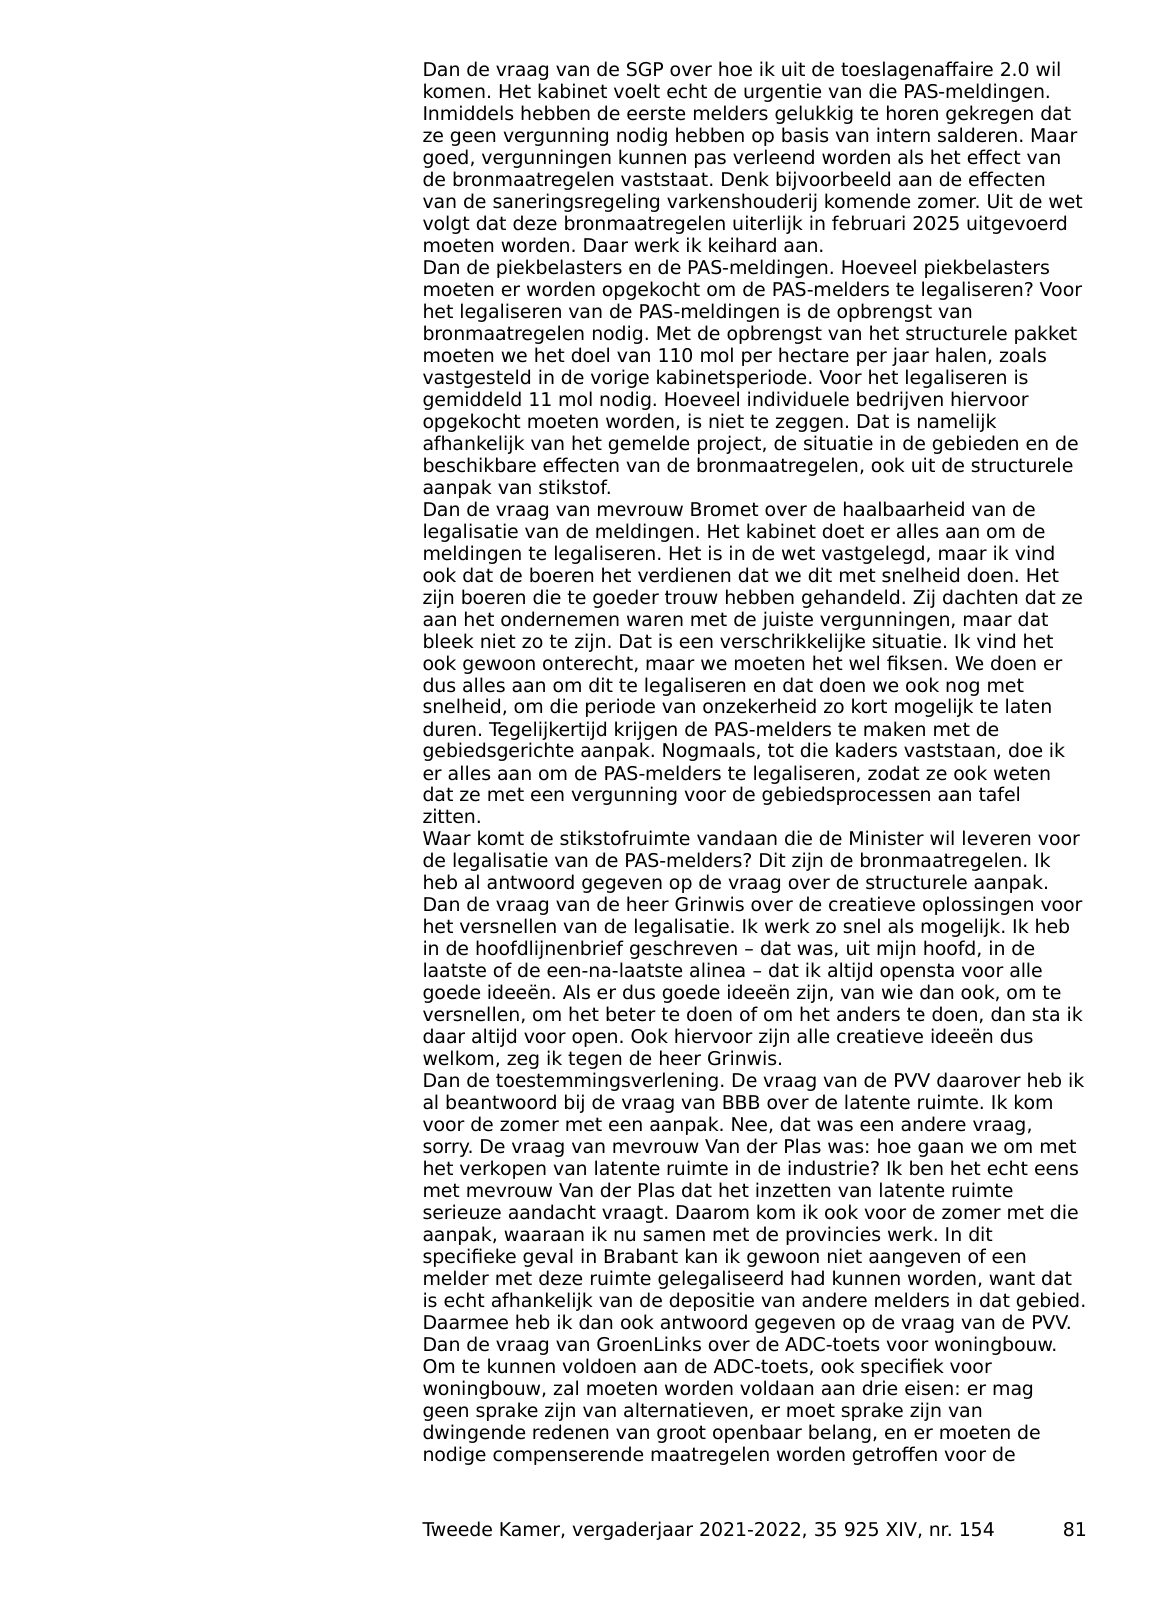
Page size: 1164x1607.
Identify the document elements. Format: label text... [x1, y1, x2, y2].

text Dan de vraag van mevrouw Bromet over de haalbaarheid van de legalisatie van de meldingen. Het kabinet doet er alles aan om de meldingen te legaliseren. Het is in de wet vastgelegd, maar ik vind ook dat de boeren het verdienen dat we dit met snelheid doen. Het zijn boeren die te goeder trouw hebben gehandeld. Zij dachten dat ze aan het ondernemen waren met de juiste vergunningen, maar dat bleek niet zo te zijn. Dat is een verschrikkelijke situatie. Ik vind het ook gewoon onterecht, maar we moeten het wel fiksen. We doen er dus alles aan om dit te legaliseren en dat doen we ook nog met snelheid, om die periode van onzekerheid zo kort mogelijk te laten duren. Tegelijkertijd krijgen de PAS-melders te maken met de gebiedsgerichte aanpak. Nogmaals, tot die kaders vaststaan, doe ik er alles aan om de PAS-melders te legaliseren, zodat ze ook weten dat ze met een vergunning voor de gebiedsprocessen aan tafel zitten. [422, 499, 1087, 828]
text Dan de vraag van de SGP over hoe ik uit de toeslagenaffaire 2.0 wil komen. Het kabinet voelt echt de urgentie van die PAS-meldingen. Inmiddels hebben de eerste melders gelukkig te horen gekregen dat ze geen vergunning nodig hebben op basis van intern salderen. Maar goed, vergunningen kunnen pas verleend worden als het effect van de bronmaatregelen vaststaat. Denk bijvoorbeeld aan de effecten van de saneringsregeling varkenshouderij komende zomer. Uit de wet volgt dat deze bronmaatregelen uiterlijk in februari 2025 uitgevoerd moeten worden. Daar werk ik keihard aan. [422, 59, 1087, 257]
text Dan de toestemmingsverlening. De vraag van de PVV daarover heb ik al beantwoord bij de vraag van BBB over de latente ruimte. Ik kom voor de zomer met een aanpak. Nee, dat was een andere vraag, sorry. De vraag van mevrouw Van der Plas was: hoe gaan we om met het verkopen van latente ruimte in de industrie? Ik ben het echt eens met mevrouw Van der Plas dat het inzetten van latente ruimte serieuze aandacht vraagt. Daarom kom ik ook voor de zomer met die aanpak, waaraan ik nu samen met de provincies werk. In dit specifieke geval in Brabant kan ik gewoon niet aangeven of een melder met deze ruimte gelegaliseerd had kunnen worden, want dat is echt afhankelijk van de depositie van andere melders in dat gebied. Daarmee heb ik dan ook antwoord gegeven op de vraag van de PVV. [422, 1070, 1087, 1334]
text Waar komt de stikstofruimte vandaan die de Minister wil leveren voor de legalisatie van de PAS-melders? Dit zijn de bronmaatregelen. Ik heb al antwoord gegeven op de vraag over de structurele aanpak. [422, 828, 1087, 894]
text Dan de vraag van GroenLinks over de ADC-toets voor woningbouw. Om te kunnen voldoen aan de ADC-toets, ook specifiek voor woningbouw, zal moeten worden voldaan aan drie eisen: er mag geen sprake zijn van alternatieven, er moet sprake zijn van dwingende redenen van groot openbaar belang, en er moeten de nodige compenserende maatregelen worden getroffen voor de [422, 1334, 1087, 1466]
text Dan de vraag van de heer Grinwis over de creatieve oplossingen voor het versnellen van de legalisatie. Ik werk zo snel als mogelijk. Ik heb in de hoofdlijnenbrief geschreven – dat was, uit mijn hoofd, in de laatste of de een-na-laatste alinea – dat ik altijd opensta voor alle goede ideeën. Als er dus goede ideeën zijn, van wie dan ook, om te versnellen, om het beter te doen of om het anders te doen, dan sta ik daar altijd voor open. Ook hiervoor zijn alle creatieve ideeën dus welkom, zeg ik tegen de heer Grinwis. [422, 894, 1087, 1070]
text Dan de piekbelasters en de PAS-meldingen. Hoeveel piekbelasters moeten er worden opgekocht om de PAS-melders te legaliseren? Voor het legaliseren van de PAS-meldingen is de opbrengst van bronmaatregelen nodig. Met de opbrengst van het structurele pakket moeten we het doel van 110 mol per hectare per jaar halen, zoals vastgesteld in de vorige kabinetsperiode. Voor het legaliseren is gemiddeld 11 mol nodig. Hoeveel individuele bedrijven hiervoor opgekocht moeten worden, is niet te zeggen. Dat is namelijk afhankelijk van het gemelde project, de situatie in de gebieden en de beschikbare effecten van de bronmaatregelen, ook uit de structurele aanpak van stikstof. [422, 257, 1087, 499]
